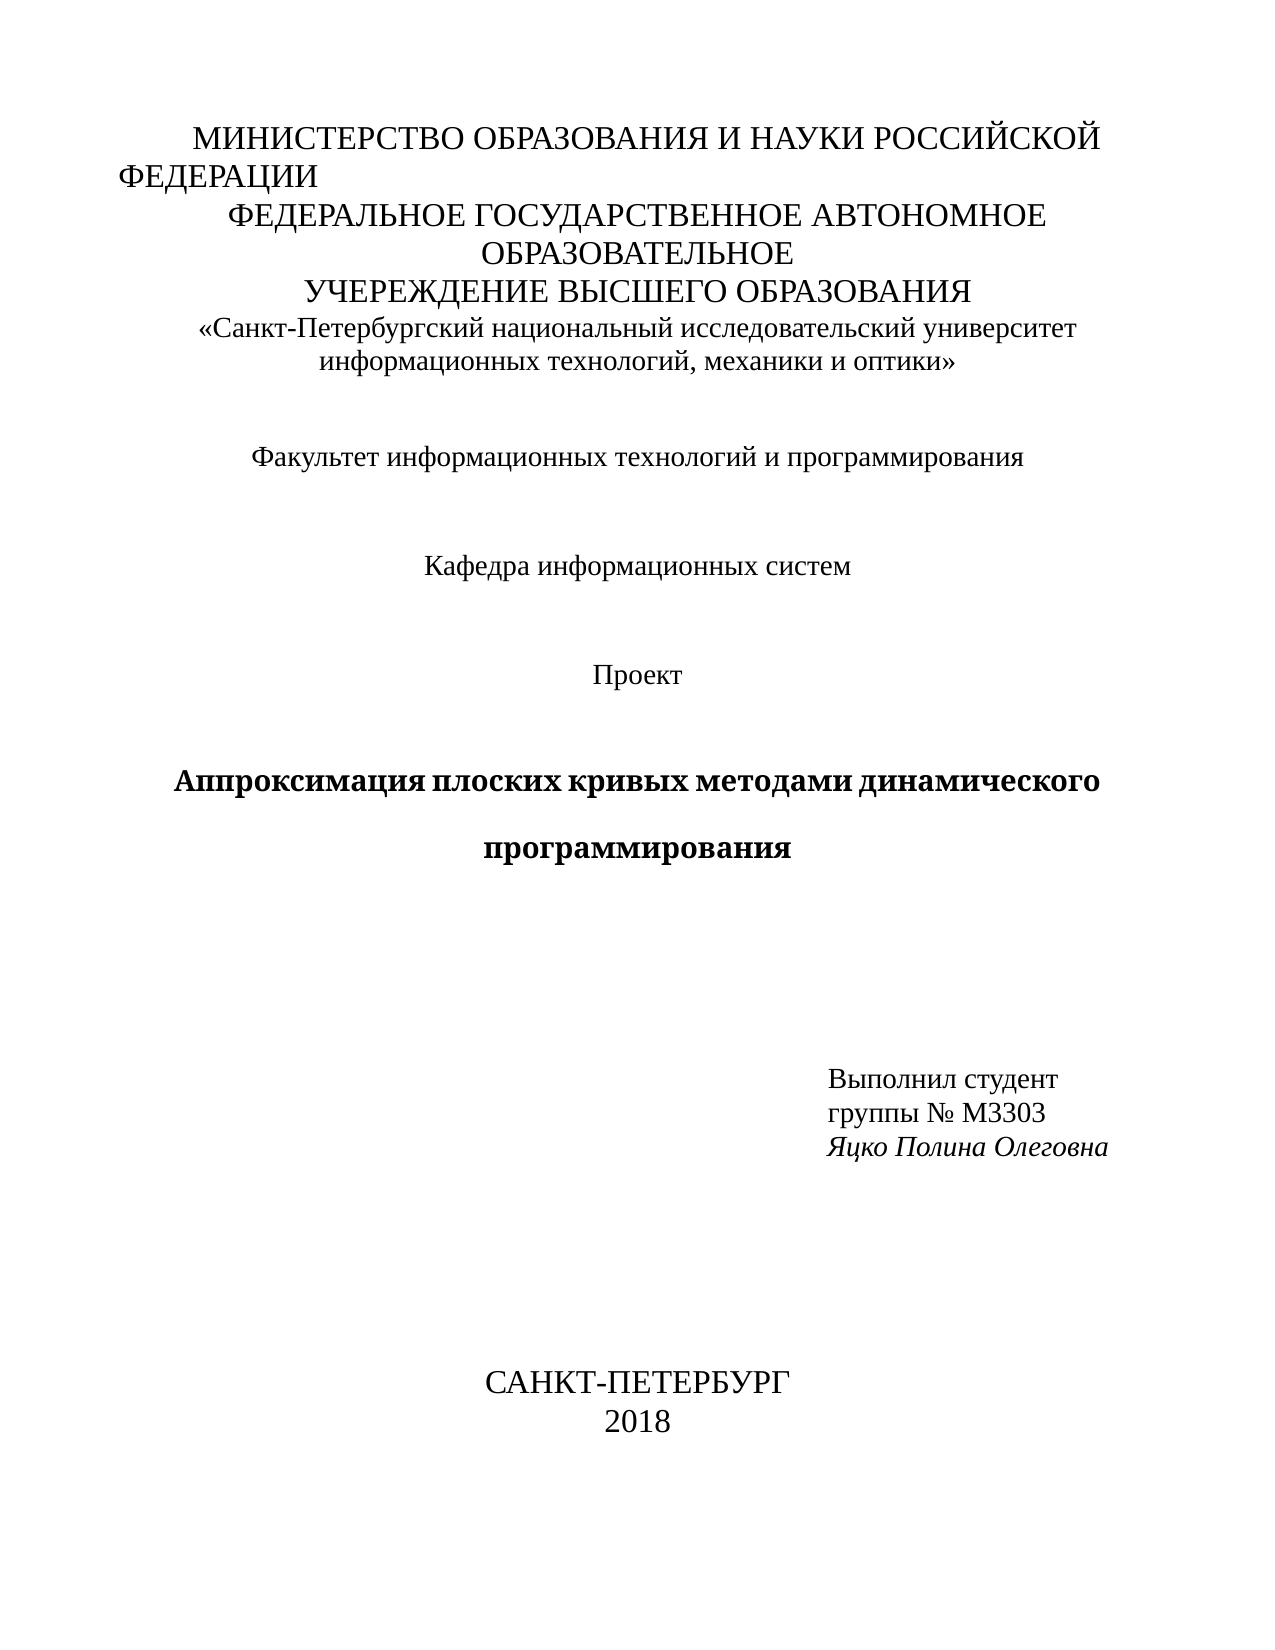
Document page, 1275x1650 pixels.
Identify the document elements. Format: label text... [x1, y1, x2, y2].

text САНКТ-ПЕТЕРБУРГ [118, 1363, 1157, 1401]
text 2018 [118, 1401, 1157, 1439]
text информационных технологий, механики и оптики» [118, 343, 1157, 377]
text Кафедра информационных систем [118, 548, 1157, 582]
text Проект [118, 657, 1157, 690]
text ФЕДЕРАЛЬНОЕ ГОСУДАРСТВЕННОЕ АВТОНОМНОЕ ОБРАЗОВАТЕЛЬНОЕ [118, 195, 1157, 271]
text УЧЕРЕЖДЕНИЕ ВЫСШЕГО ОБРАЗОВАНИЯ [118, 271, 1157, 310]
text МИНИСТЕРСТВО ОБРАЗОВАНИЯ И НАУКИ РОССИЙСКОЙ ФЕДЕРАЦИИ [118, 118, 1157, 195]
text «Санкт-Петербургский национальный исследовательский университет [118, 310, 1157, 343]
text Факультет информационных технологий и программирования [118, 439, 1157, 473]
text Выполнил студент группы № M3303 [828, 1062, 1157, 1129]
text Яцко Полина Олеговна [827, 1129, 1157, 1162]
text Аппроксимация плоских кривых методами динамического программирования [118, 766, 1157, 866]
